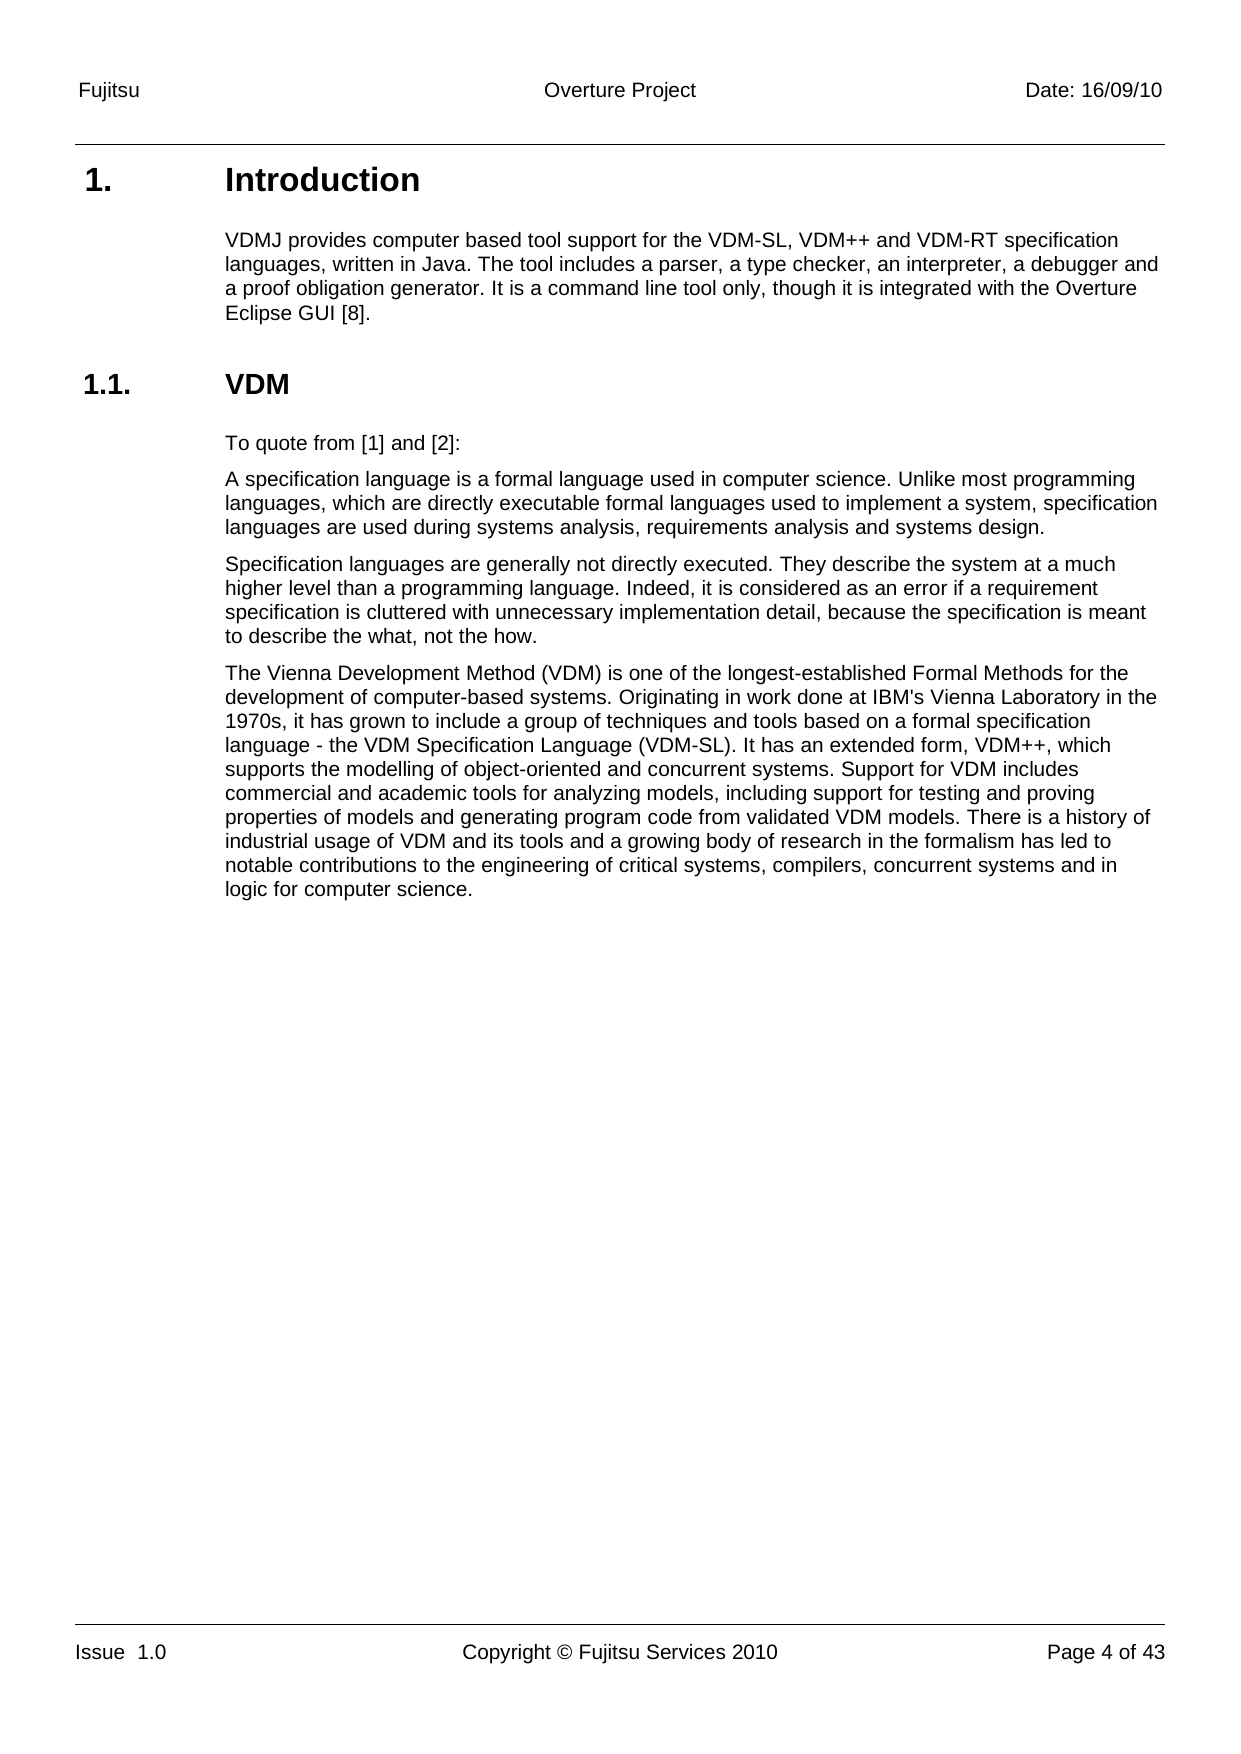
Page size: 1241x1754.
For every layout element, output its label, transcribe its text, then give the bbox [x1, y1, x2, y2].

subtitle VDM [75, 367, 1165, 401]
text Specification languages are generally not directly executed. They describe the system at a much higher level than a programming language. Indeed, it is considered as an error if a requirement specification is cluttered with unnecessary implementation detail, because the specification is meant to describe the what, not the how. [225, 552, 1165, 648]
subtitle Introduction [75, 160, 1165, 198]
text A specification language is a formal language used in computer science. Unlike most programming languages, which are directly executable formal languages used to implement a system, specification languages are used during systems analysis, requirements analysis and systems design. [225, 467, 1165, 539]
text VDMJ provides computer based tool support for the VDM-SL, VDM++ and VDM-RT specification languages, written in Java. The tool includes a parser, a type checker, an interpreter, a debugger and a proof obligation generator. It is a command line tool only, though it is integrated with the Overture Eclipse GUI [8]. [225, 228, 1165, 324]
text The Vienna Development Method (VDM) is one of the longest-established Formal Methods for the development of computer-based systems. Originating in work done at IBM's Vienna Laboratory in the 1970s, it has grown to include a group of techniques and tools based on a formal specification language - the VDM Specification Language (VDM-SL). It has an extended form, VDM++, which supports the modelling of object-oriented and concurrent systems. Support for VDM includes commercial and academic tools for analyzing models, including support for testing and proving properties of models and generating program code from validated VDM models. There is a history of industrial usage of VDM and its tools and a growing body of research in the formalism has led to notable contributions to the engineering of critical systems, compilers, concurrent systems and in logic for computer science. [225, 661, 1165, 901]
text To quote from [1] and [2]: [225, 431, 1165, 454]
